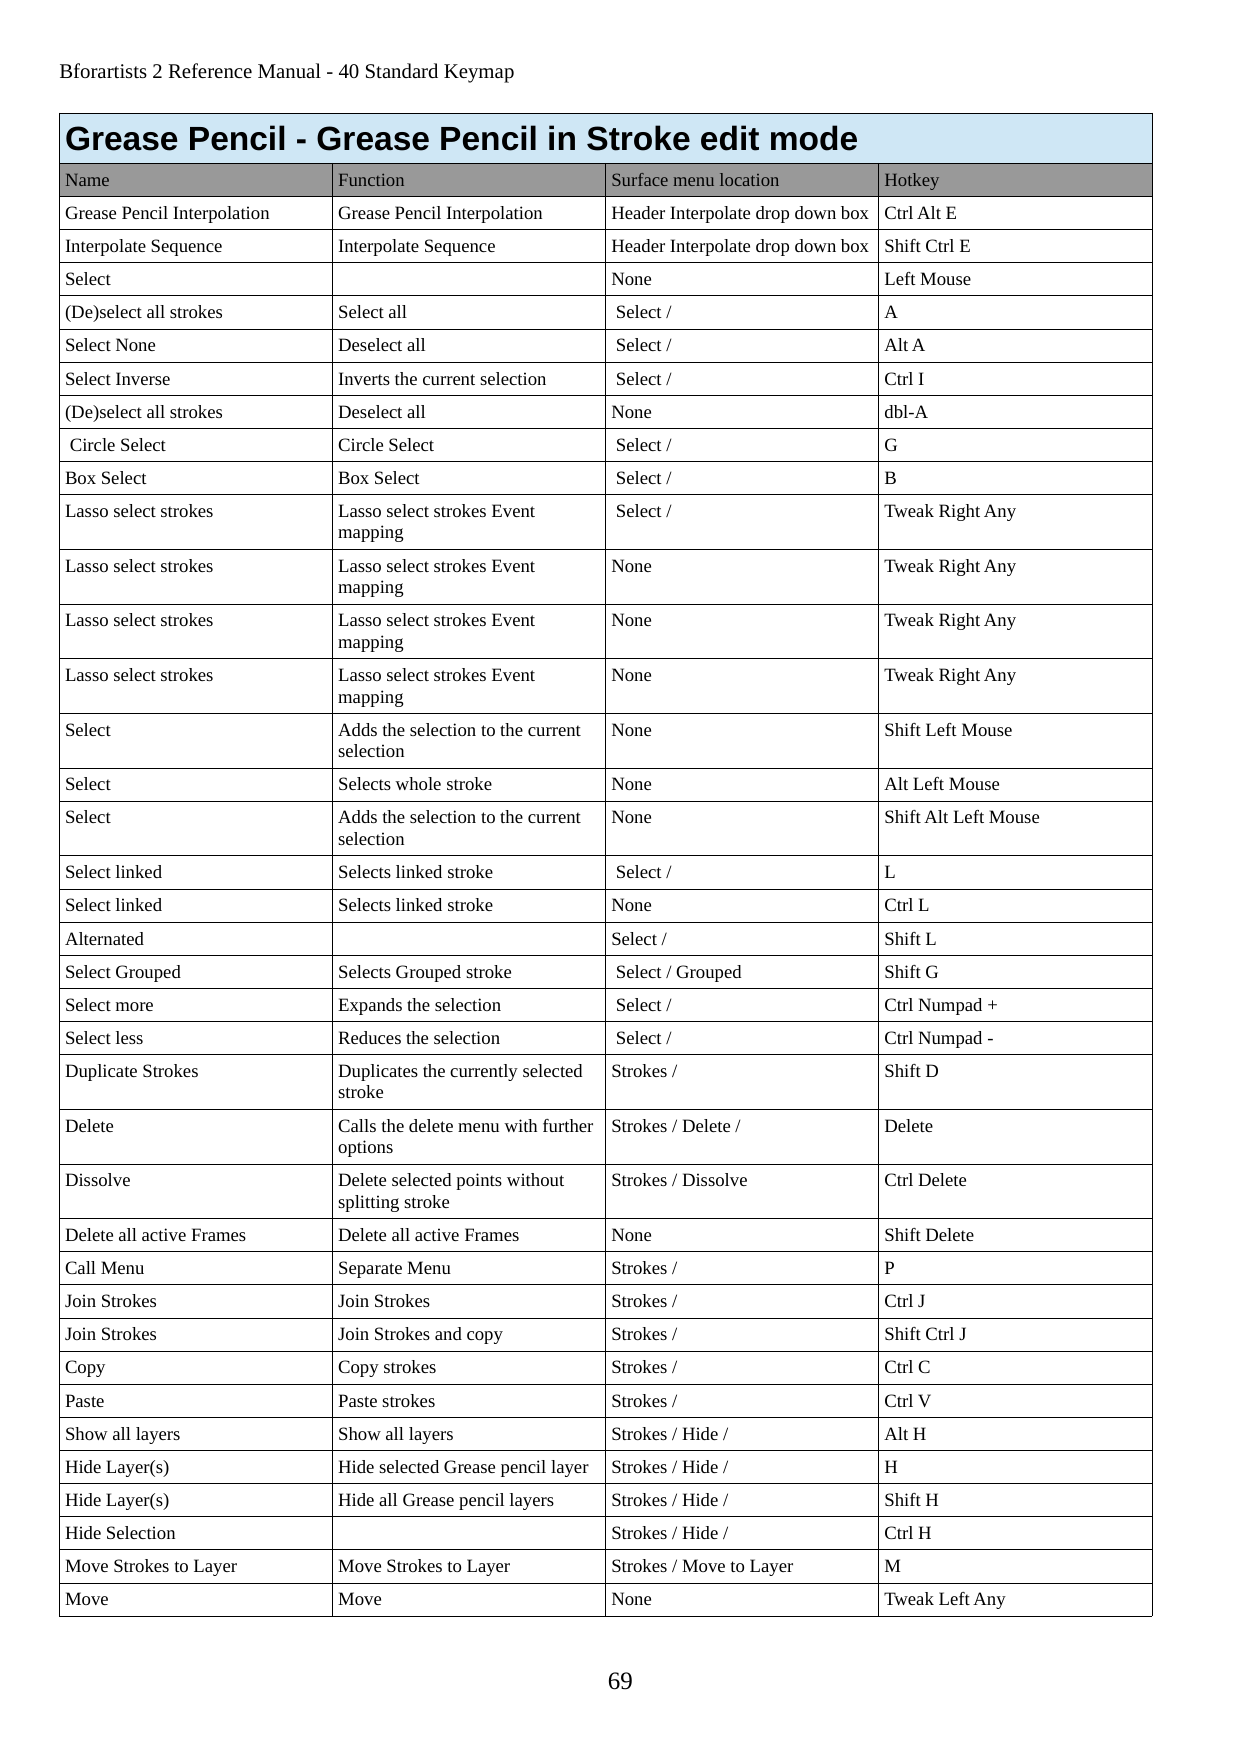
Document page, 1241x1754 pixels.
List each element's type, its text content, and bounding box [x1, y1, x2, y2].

table_cell None [606, 1584, 878, 1616]
table_cell Delete [60, 1110, 332, 1163]
table_cell Adds the selection to the current selection [333, 714, 605, 767]
table_cell Join Strokes [60, 1285, 332, 1317]
table_cell Select / [606, 296, 878, 328]
table_cell Ctrl Delete [879, 1165, 1152, 1218]
table_cell Move Strokes to Layer [60, 1550, 332, 1582]
table_cell Ctrl Alt E [879, 197, 1152, 229]
table_cell Strokes / Hide / [606, 1517, 878, 1549]
table_cell Hide selected Grease pencil layer [333, 1451, 605, 1483]
table_cell Lasso select strokes [60, 550, 332, 603]
table_cell Select linked [60, 890, 332, 922]
table_cell Selects linked stroke [333, 890, 605, 922]
table_cell Select / [606, 462, 878, 494]
table_cell Paste strokes [333, 1385, 605, 1417]
table_cell Move [60, 1584, 332, 1616]
table_cell Select / [606, 429, 878, 461]
table_cell Ctrl V [879, 1385, 1152, 1417]
table_cell Duplicate Strokes [60, 1055, 332, 1109]
table_cell P [879, 1252, 1152, 1284]
table_cell Function [333, 164, 605, 196]
table_cell Shift Alt Left Mouse [879, 802, 1152, 855]
table_cell Copy [60, 1352, 332, 1384]
table_cell Ctrl J [879, 1285, 1152, 1317]
table_cell Select [60, 714, 332, 767]
table_cell Strokes / Hide / [606, 1418, 878, 1450]
table_cell Strokes / [606, 1055, 878, 1109]
table_cell None [606, 396, 878, 428]
table_cell None [606, 1219, 878, 1251]
table_cell Selects Grouped stroke [333, 956, 605, 988]
table_cell Select / [606, 363, 878, 395]
table_cell Left Mouse [879, 263, 1152, 295]
table_cell (De)select all strokes [60, 296, 332, 328]
table_cell Hide Selection [60, 1517, 332, 1549]
table_cell Adds the selection to the current selection [333, 802, 605, 855]
table_cell Shift D [879, 1055, 1152, 1109]
table_cell Circle Select [333, 429, 605, 461]
table_cell Alternated [60, 923, 332, 955]
table_cell Ctrl H [879, 1517, 1152, 1549]
table_cell Strokes / [606, 1385, 878, 1417]
table_cell Strokes / [606, 1252, 878, 1284]
table_cell Shift L [879, 923, 1152, 955]
table_cell Select / [606, 495, 878, 549]
table_cell Show all layers [60, 1418, 332, 1450]
table_cell Expands the selection [333, 989, 605, 1021]
table_cell Deselect all [333, 396, 605, 428]
table_cell Deselect all [333, 330, 605, 362]
table_cell Strokes / Delete / [606, 1110, 878, 1163]
table_cell Select all [333, 296, 605, 328]
table_cell Delete all active Frames [60, 1219, 332, 1251]
table_cell Ctrl L [879, 890, 1152, 922]
table_cell Name [60, 164, 332, 196]
table_cell Join Strokes and copy [333, 1319, 605, 1351]
table_cell Hide all Grease pencil layers [333, 1484, 605, 1516]
table_cell Strokes / Move to Layer [606, 1550, 878, 1582]
table_cell Ctrl C [879, 1352, 1152, 1384]
table_cell Select None [60, 330, 332, 362]
table_cell Strokes / Dissolve [606, 1165, 878, 1218]
table_cell Interpolate Sequence [333, 230, 605, 262]
table_cell Show all layers [333, 1418, 605, 1450]
table_cell A [879, 296, 1152, 328]
table_cell Alt H [879, 1418, 1152, 1450]
table_cell Tweak Right Any [879, 495, 1152, 549]
table_cell Selects whole stroke [333, 769, 605, 801]
table_cell G [879, 429, 1152, 461]
table_cell Select linked [60, 856, 332, 888]
table_cell Select less [60, 1022, 332, 1054]
table_cell Ctrl Numpad + [879, 989, 1152, 1021]
table_cell None [606, 714, 878, 767]
table_cell Box Select [60, 462, 332, 494]
table_cell Strokes / [606, 1285, 878, 1317]
table_cell Select / [606, 923, 878, 955]
table_cell Hide Layer(s) [60, 1451, 332, 1483]
table_cell Strokes / [606, 1319, 878, 1351]
table_cell Interpolate Sequence [60, 230, 332, 262]
table_cell None [606, 769, 878, 801]
table_cell Lasso select strokes [60, 495, 332, 549]
table_cell Strokes / [606, 1352, 878, 1384]
table_cell None [606, 550, 878, 603]
table_cell Separate Menu [333, 1252, 605, 1284]
table_cell Tweak Right Any [879, 550, 1152, 603]
table_cell dbl-A [879, 396, 1152, 428]
table_cell Join Strokes [333, 1285, 605, 1317]
table_cell Lasso select strokes [60, 605, 332, 658]
table_cell Shift Ctrl J [879, 1319, 1152, 1351]
table_cell Select / [606, 856, 878, 888]
table_cell Surface menu location [606, 164, 878, 196]
table_cell H [879, 1451, 1152, 1483]
table_cell Lasso select strokes Event mapping [333, 659, 605, 713]
table_cell Select [60, 769, 332, 801]
table_cell M [879, 1550, 1152, 1582]
table_cell Strokes / Hide / [606, 1484, 878, 1516]
table_cell Delete all active Frames [333, 1219, 605, 1251]
table_cell Hotkey [879, 164, 1152, 196]
table_cell Select / [606, 989, 878, 1021]
table_cell Alt A [879, 330, 1152, 362]
table_cell Shift Ctrl E [879, 230, 1152, 262]
table_cell Hide Layer(s) [60, 1484, 332, 1516]
table_cell (De)select all strokes [60, 396, 332, 428]
table_cell Select [60, 802, 332, 855]
table_cell Calls the delete menu with further options [333, 1110, 605, 1163]
table_cell Shift G [879, 956, 1152, 988]
table_cell Select Inverse [60, 363, 332, 395]
table_cell Strokes / Hide / [606, 1451, 878, 1483]
table_cell Alt Left Mouse [879, 769, 1152, 801]
table_cell None [606, 802, 878, 855]
table_cell Move [333, 1584, 605, 1616]
table_cell Shift Left Mouse [879, 714, 1152, 767]
table_cell Tweak Left Any [879, 1584, 1152, 1616]
table_cell Inverts the current selection [333, 363, 605, 395]
table_cell Selects linked stroke [333, 856, 605, 888]
table_cell Ctrl Numpad - [879, 1022, 1152, 1054]
table_cell Dissolve [60, 1165, 332, 1218]
table_cell Ctrl I [879, 363, 1152, 395]
table_cell Select Grouped [60, 956, 332, 988]
table_cell Select [60, 263, 332, 295]
table_cell Grease Pencil Interpolation [333, 197, 605, 229]
table_cell Lasso select strokes [60, 659, 332, 713]
table_cell Lasso select strokes Event mapping [333, 605, 605, 658]
table_cell [333, 1517, 605, 1549]
table_cell Duplicates the currently selected stroke [333, 1055, 605, 1109]
table_cell Move Strokes to Layer [333, 1550, 605, 1582]
table_cell [333, 263, 605, 295]
table_cell Select / [606, 1022, 878, 1054]
table_cell Copy strokes [333, 1352, 605, 1384]
table_cell Header Interpolate drop down box [606, 230, 878, 262]
table_cell Shift Delete [879, 1219, 1152, 1251]
table_cell Header Interpolate drop down box [606, 197, 878, 229]
table_cell [333, 923, 605, 955]
table_cell Delete [879, 1110, 1152, 1163]
table_cell Delete selected points without splitting stroke [333, 1165, 605, 1218]
table_cell Select more [60, 989, 332, 1021]
table_cell Call Menu [60, 1252, 332, 1284]
table_cell Box Select [333, 462, 605, 494]
table_cell L [879, 856, 1152, 888]
table_cell Grease Pencil Interpolation [60, 197, 332, 229]
table_cell Lasso select strokes Event mapping [333, 550, 605, 603]
table_cell Select / [606, 330, 878, 362]
table_header Grease Pencil - Grease Pencil in Stroke edit mode [60, 114, 1152, 163]
table_cell None [606, 890, 878, 922]
table_cell Circle Select [60, 429, 332, 461]
table_cell Tweak Right Any [879, 605, 1152, 658]
table_cell Lasso select strokes Event mapping [333, 495, 605, 549]
table_cell Paste [60, 1385, 332, 1417]
table_cell Tweak Right Any [879, 659, 1152, 713]
table_cell Reduces the selection [333, 1022, 605, 1054]
table_cell B [879, 462, 1152, 494]
table_cell None [606, 263, 878, 295]
table_cell Shift H [879, 1484, 1152, 1516]
table_cell Join Strokes [60, 1319, 332, 1351]
table_cell None [606, 659, 878, 713]
table_cell Select / Grouped [606, 956, 878, 988]
table_cell None [606, 605, 878, 658]
